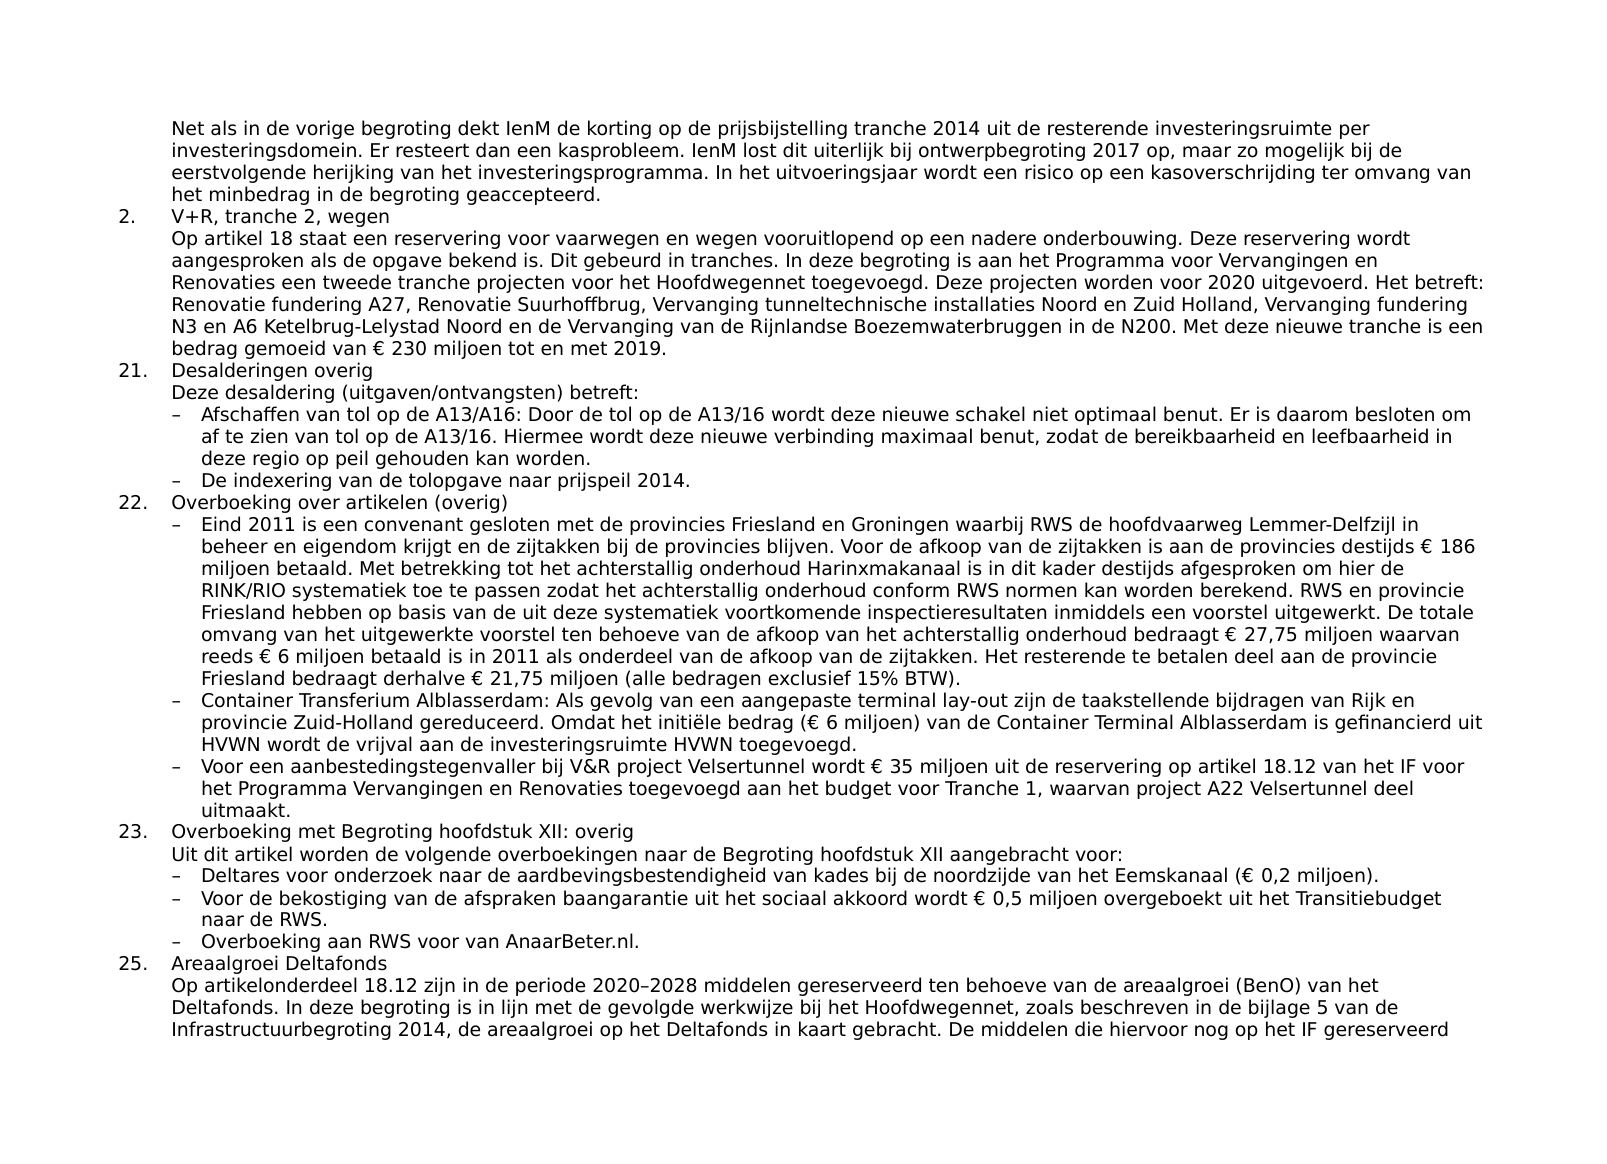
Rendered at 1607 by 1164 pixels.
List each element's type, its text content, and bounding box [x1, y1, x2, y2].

text Net als in de vorige begroting dekt IenM de korting op de prijsbijstelling tranche 2014 uit de resterende investeringsruimte per investeringsdomein. Er resteert dan een kasprobleem. IenM lost dit uiterlijk bij ontwerpbegroting 2017 op, maar zo mogelijk bij de eerstvolgende herijking van het investeringsprogramma. In het uitvoeringsjaar wordt een risico op een kasoverschrijding ter omvang van het minbedrag in de begroting geaccepteerd. [171, 118, 1488, 206]
text 2. V+R, tranche 2, wegen [118, 206, 1488, 228]
text 22. Overboeking over artikelen (overig) [118, 492, 1488, 514]
text – Eind 2011 is een convenant gesloten met de provincies Friesland en Groningen waarbij RWS de hoofdvaarweg Lemmer-Delfzijl in beheer en eigendom krijgt en de zijtakken bij de provincies blijven. Voor de afkoop van de zijtakken is aan de provincies destijds € 186 miljoen betaald. Met betrekking tot het achterstallig onderhoud Harinxmakanaal is in dit kader destijds afgesproken om hier de RINK/RIO systematiek toe te passen zodat het achterstallig onderhoud conform RWS normen kan worden berekend. RWS en provincie Friesland hebben op basis van de uit deze systematiek voortkomende inspectieresultaten inmiddels een voorstel uitgewerkt. De totale omvang van het uitgewerkte voorstel ten behoeve van de afkoop van het achterstallig onderhoud bedraagt € 27,75 miljoen waarvan reeds € 6 miljoen betaald is in 2011 als onderdeel van de afkoop van de zijtakken. Het resterende te betalen deel aan de provincie Friesland bedraagt derhalve € 21,75 miljoen (alle bedragen exclusief 15% BTW). [171, 514, 1488, 689]
text Deze desaldering (uitgaven/ontvangsten) betreft: [171, 382, 1488, 404]
text 23. Overboeking met Begroting hoofdstuk XII: overig [118, 821, 1488, 843]
text Op artikelonderdeel 18.12 zijn in de periode 2020–2028 middelen gereserveerd ten behoeve van de areaalgroei (BenO) van het Deltafonds. In deze begroting is in lijn met de gevolgde werkwijze bij het Hoofdwegennet, zoals beschreven in de bijlage 5 van de Infrastructuurbegroting 2014, de areaalgroei op het Deltafonds in kaart gebracht. De middelen die hiervoor nog op het IF gereserveerd [171, 975, 1488, 1041]
text – Voor de bekostiging van de afspraken baangarantie uit het sociaal akkoord wordt € 0,5 miljoen overgeboekt uit het Transitiebudget naar de RWS. [171, 887, 1488, 931]
text – Voor een aanbestedingstegenvaller bij V&R project Velsertunnel wordt € 35 miljoen uit de reservering op artikel 18.12 van het IF voor het Programma Vervangingen en Renovaties toegevoegd aan het budget voor Tranche 1, waarvan project A22 Velsertunnel deel uitmaakt. [171, 756, 1488, 821]
text – Afschaffen van tol op de A13/A16: Door de tol op de A13/16 wordt deze nieuwe schakel niet optimaal benut. Er is daarom besloten om af te zien van tol op de A13/16. Hiermee wordt deze nieuwe verbinding maximaal benut, zodat de bereikbaarheid en leefbaarheid in deze regio op peil gehouden kan worden. [171, 404, 1488, 470]
text Uit dit artikel worden de volgende overboekingen naar de Begroting hoofdstuk XII aangebracht voor: [171, 843, 1488, 865]
text – De indexering van de tolopgave naar prijspeil 2014. [171, 470, 1488, 492]
text Op artikel 18 staat een reservering voor vaarwegen en wegen vooruitlopend op een nadere onderbouwing. Deze reservering wordt aangesproken als de opgave bekend is. Dit gebeurd in tranches. In deze begroting is aan het Programma voor Vervangingen en Renovaties een tweede tranche projecten voor het Hoofdwegennet toegevoegd. Deze projecten worden voor 2020 uitgevoerd. Het betreft: Renovatie fundering A27, Renovatie Suurhoffbrug, Vervanging tunneltechnische installaties Noord en Zuid Holland, Vervanging fundering N3 en A6 Ketelbrug-Lelystad Noord en de Vervanging van de Rijnlandse Boezemwaterbruggen in de N200. Met deze nieuwe tranche is een bedrag gemoeid van € 230 miljoen tot en met 2019. [171, 228, 1488, 360]
text 25. Areaalgroei Deltafonds [118, 953, 1488, 975]
text – Deltares voor onderzoek naar de aardbevingsbestendigheid van kades bij de noordzijde van het Eemskanaal (€ 0,2 miljoen). [171, 865, 1488, 887]
text – Overboeking aan RWS voor van AnaarBeter.nl. [171, 931, 1488, 953]
text 21. Desalderingen overig [118, 360, 1488, 382]
text – Container Transferium Alblasserdam: Als gevolg van een aangepaste terminal lay-out zijn de taakstellende bijdragen van Rijk en provincie Zuid-Holland gereduceerd. Omdat het initiële bedrag (€ 6 miljoen) van de Container Terminal Alblasserdam is gefinancierd uit HVWN wordt de vrijval aan de investeringsruimte HVWN toegevoegd. [171, 689, 1488, 756]
